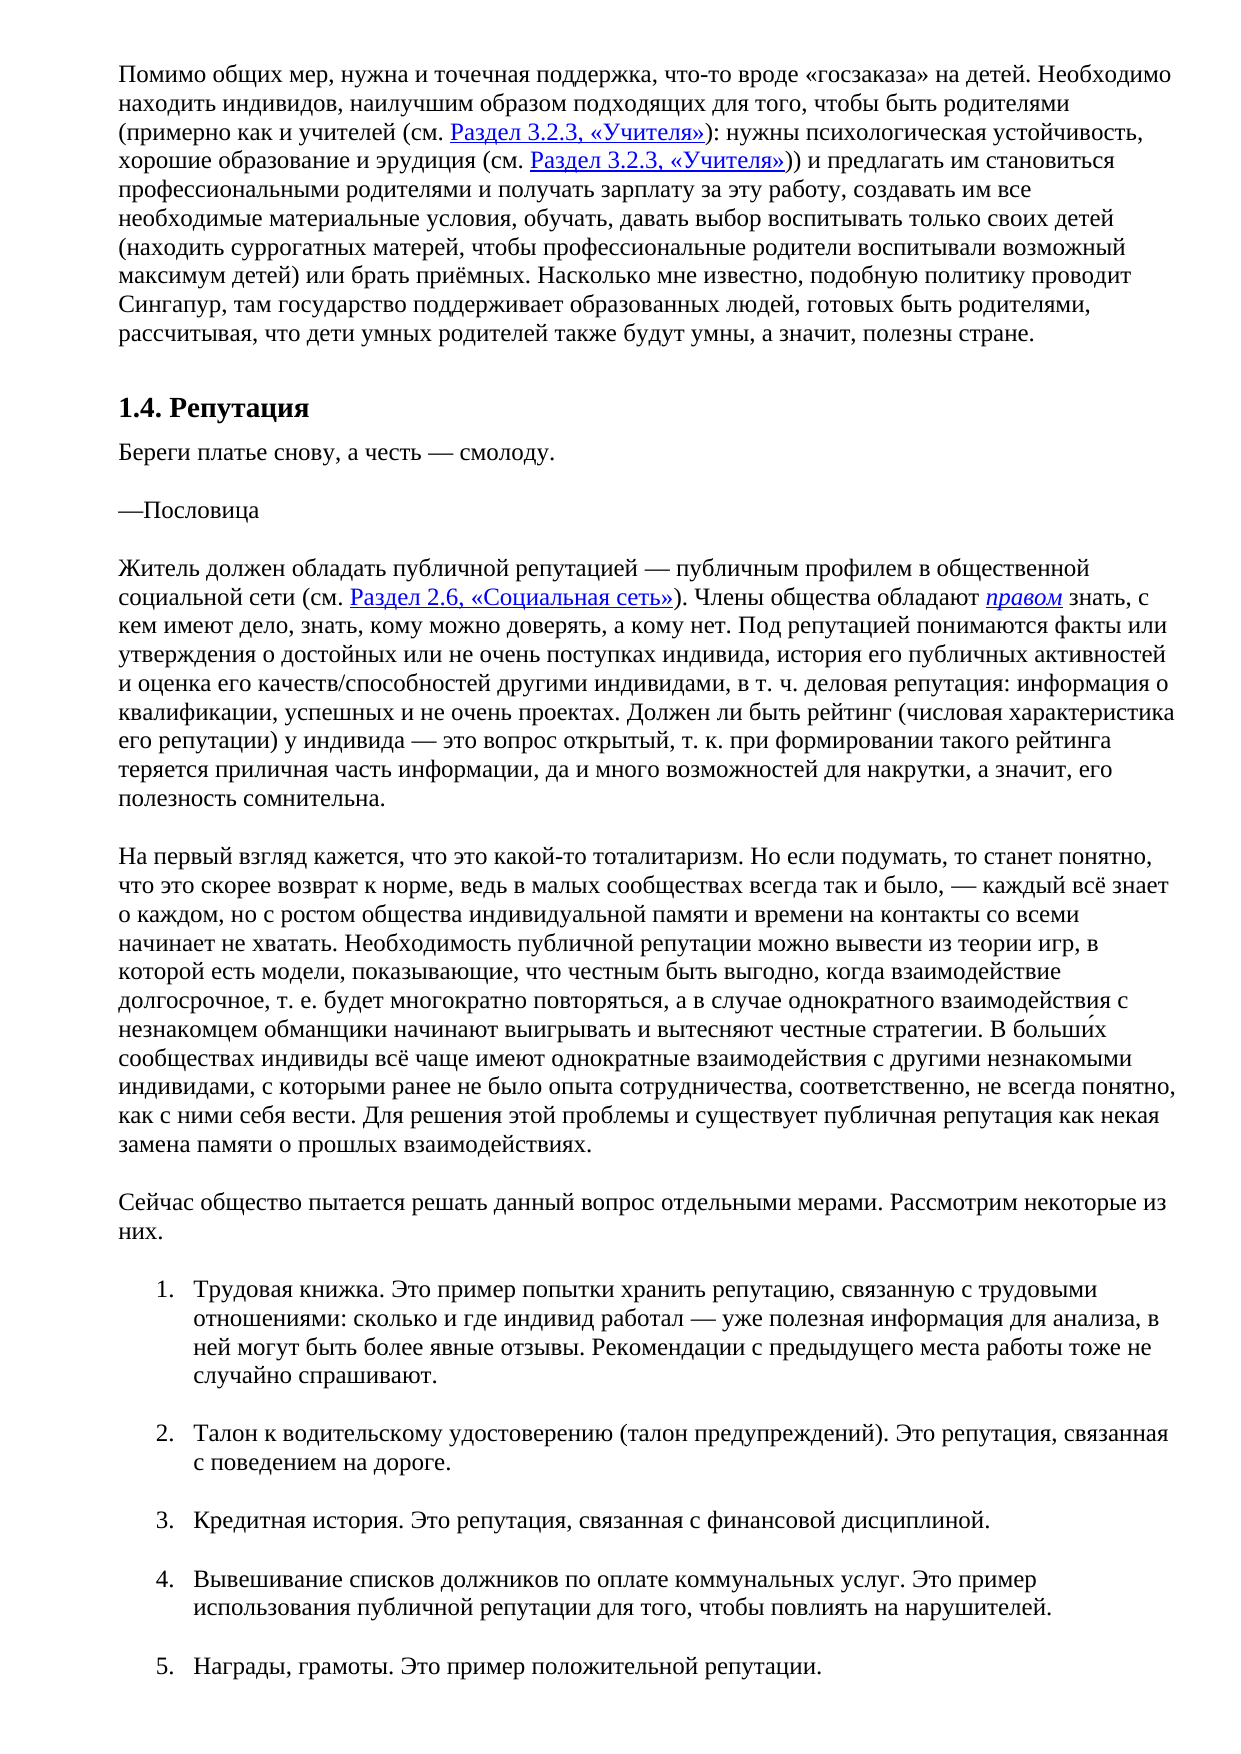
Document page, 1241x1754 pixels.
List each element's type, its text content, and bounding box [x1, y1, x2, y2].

text Сейчас общество пытается решать данный вопрос отдельными мерами. Рассмотрим некоторые из них. [118, 1187, 1181, 1244]
text Береги платье снову, а честь — смолоду. [118, 437, 1181, 465]
text На первый взгляд кажется, что это какой-то тоталитаризм. Но если подумать, то станет понятно, что это скорее возврат к норме, ведь в малых сообществах всегда так и было, — каждый всё знает о каждом, но с ростом общества индивидуальной памяти и времени на контакты со всеми начинает не хватать. Необходимость публичной репутации можно вывести из теории игр, в которой есть модели, показывающие, что честным быть выгодно, когда взаимодействие долгосрочное, т. е. будет многократно повторяться, а в случае однократного взаимодействия с незнакомцем обманщики начинают выигрывать и вытесняют честные стратегии. В больши́х сообществах индивиды всё чаще имеют однократные взаимодействия с другими незнакомыми индивидами, с которыми ранее не было опыта сотрудничества, соответственно, не всегда понятно, как с ними себя вести. Для решения этой проблемы и существует публичная репутация как некая замена памяти о прошлых взаимодействиях. [118, 841, 1181, 1158]
subtitle 1.4. Репутация [118, 391, 1181, 424]
list Талон к водительскому удостоверению (талон предупреждений). Это репутация, связанная с поведением на дороге. [156, 1418, 1181, 1476]
list Награды, грамоты. Это пример положительной репутации. [156, 1651, 1181, 1679]
text Житель должен обладать публичной репутацией — публичным профилем в общественной социальной сети (см. Раздел 2.6, «Социальная сеть»). Члены общества обладают правом знать, с кем имеют дело, знать, кому можно доверять, а кому нет. Под репутацией понимаются факты или утверждения о достойных или не очень поступках индивида, история его публичных активностей и оценка его качеств/способностей другими индивидами, в т. ч. деловая репутация: информация о квалификации, успешных и не очень проектах. Должен ли быть рейтинг (числовая характеристика его репутации) у индивида — это вопрос открытый, т. к. при формировании такого рейтинга теряется приличная часть информации, да и много возможностей для накрутки, а значит, его полезность сомнительна. [118, 553, 1181, 812]
list Трудовая книжка. Это пример попытки хранить репутацию, связанную с трудовыми отношениями: сколько и где индивид работал — уже полезная информация для анализа, в ней могут быть более явные отзывы. Рекомендации с предыдущего места работы тоже не случайно спрашивают. [156, 1274, 1181, 1389]
list Вывешивание списков должников по оплате коммунальных услуг. Это пример использования публичной репутации для того, чтобы повлиять на нарушителей. [156, 1564, 1181, 1621]
list Кредитная история. Это репутация, связанная с финансовой дисциплиной. [156, 1506, 1181, 1534]
text Помимо общих мер, нужна и точечная поддержка, что-то вроде «госзаказа» на детей. Необходимо находить индивидов, наилучшим образом подходящих для того, чтобы быть родителями (примерно как и учителей (см. Раздел 3.2.3, «Учителя»): нужны психологическая устойчивость, хорошие образование и эрудиция (см. Раздел 3.2.3, «Учителя»)) и предлагать им становиться профессиональными родителями и получать зарплату за эту работу, создавать им все необходимые материальные условия, обучать, давать выбор воспитывать только своих детей (находить суррогатных матерей, чтобы профессиональные родители воспитывали возможный максимум детей) или брать приёмных. Насколько мне известно, подобную политику проводит Сингапур, там государство поддерживает образованных людей, готовых быть родителями, рассчитывая, что дети умных родителей также будут умны, а значит, полезны стране. [118, 59, 1181, 347]
text —Пословица [118, 495, 1181, 524]
